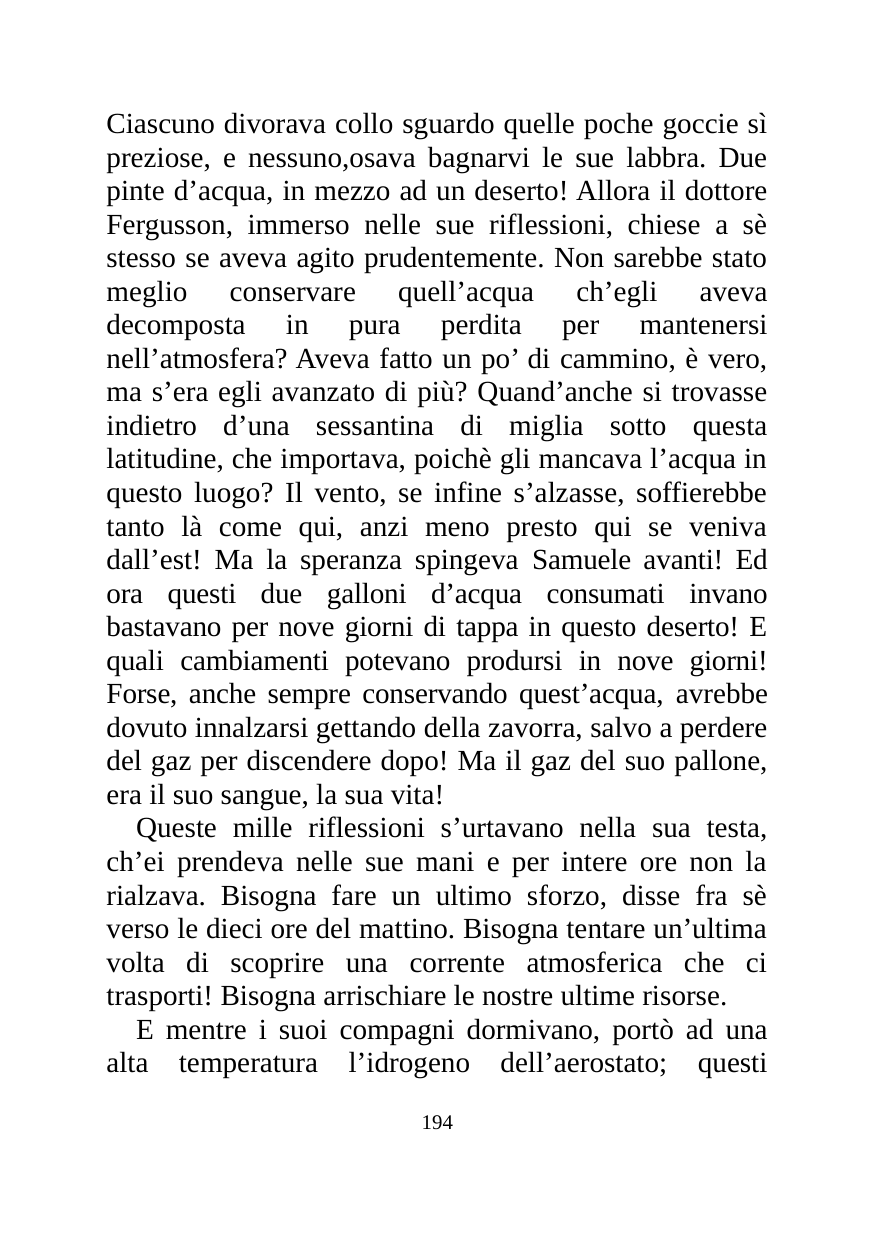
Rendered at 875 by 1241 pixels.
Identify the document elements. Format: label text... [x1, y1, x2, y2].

text Ciascuno divorava collo sguardo quelle poche goccie sì preziose, e nessuno,osava bagnarvi le sue labbra. Due pinte d’acqua, in mezzo ad un deserto! Allora il dottore Fergusson, immerso nelle sue riflessioni, chiese a sè stesso se aveva agito prudentemente. Non sarebbe stato meglio conservare quell’acqua ch’egli aveva decomposta in pura perdita per mantenersi nell’atmosfera? Aveva fatto un po’ di cammino, è vero, ma s’era egli avanzato di più? Quand’anche si trovasse indietro d’una sessantina di miglia sotto questa latitudine, che importava, poichè gli mancava l’acqua in questo luogo? Il vento, se infine s’alzasse, soffierebbe tanto là come qui, anzi meno presto qui se veniva dall’est! Ma la speranza spingeva Samuele avanti! Ed ora questi due galloni d’acqua consumati invano bastavano per nove giorni di tappa in questo deserto! E quali cambiamenti potevano prodursi in nove giorni! Forse, anche sempre conservando quest’acqua, avrebbe dovuto innalzarsi gettando della zavorra, salvo a perdere del gaz per discendere dopo! Ma il gaz del suo pallone, era il suo sangue, la sua vita! [106, 106, 768, 811]
text Queste mille riflessioni s’urtavano nella sua testa, ch’ei prendeva nelle sue mani e per intere ore non la rialzava. Bisogna fare un ultimo sforzo, disse fra sè verso le dieci ore del mattino. Bisogna tentare un’ultima volta di scoprire una corrente atmosferica che ci trasporti! Bisogna arrischiare le nostre ultime risorse. [106, 811, 768, 1012]
text E mentre i suoi compagni dormivano, portò ad una alta temperatura l’idrogeno dell’aerostato; questi [106, 1012, 768, 1079]
